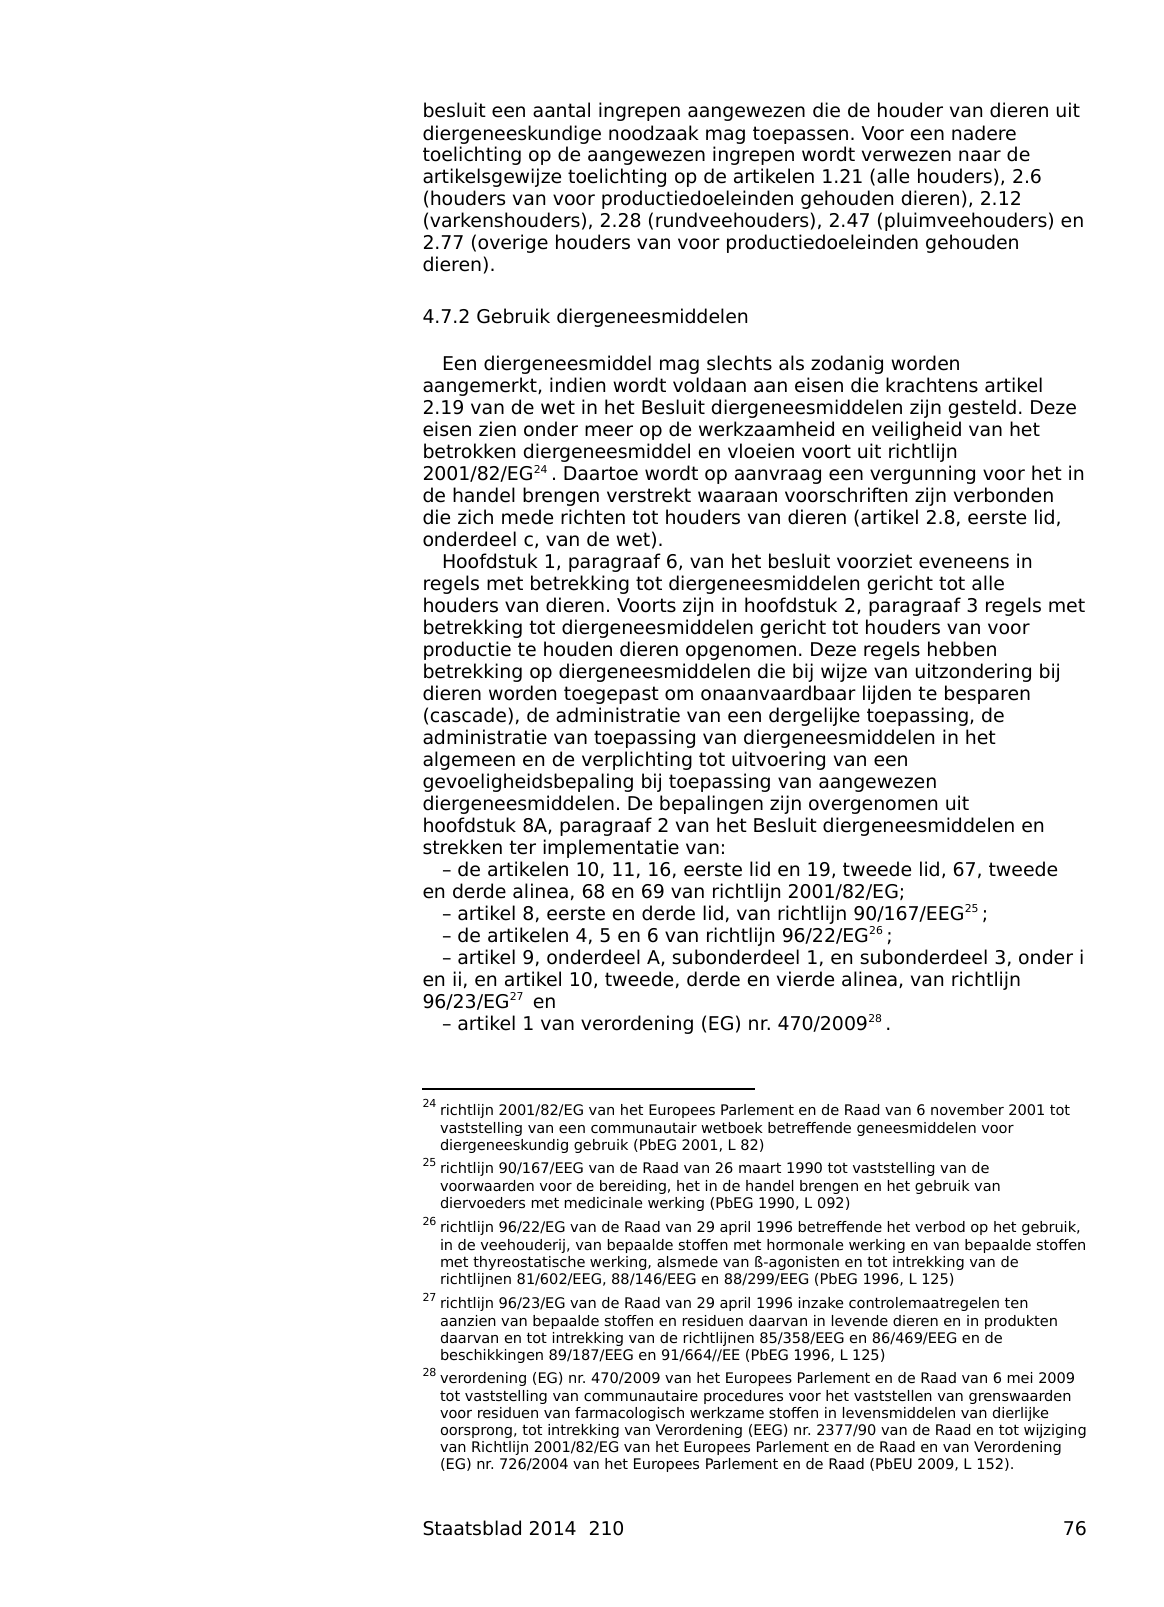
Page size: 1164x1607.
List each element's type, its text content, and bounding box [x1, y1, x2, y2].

subtitle 4.7.2 Gebruik diergeneesmiddelen [422, 306, 1087, 328]
text – artikel 8, eerste en derde lid, van richtlijn 90/167/EEG; [422, 903, 1087, 925]
text – de artikelen 10, 11, 16, eerste lid en 19, tweede lid, 67, tweede en derde alinea, 68 en 69 van richtlijn 2001/82/EG; [422, 859, 1087, 903]
text – de artikelen 4, 5 en 6 van richtlijn 96/22/EG; [422, 925, 1087, 947]
text richtlijn 90/167/EEG van de Raad van 26 maart 1990 tot vaststelling van de voorwaarden voor de bereiding, het in de handel brengen en het gebruik van diervoeders met medicinale werking (PbEG 1990, L 092) [422, 1156, 1087, 1212]
text verordening (EG) nr. 470/2009 van het Europees Parlement en de Raad van 6 mei 2009 tot vaststelling van communautaire procedures voor het vaststellen van grenswaarden voor residuen van farmacologisch werkzame stoffen in levensmiddelen van dierlijke oorsprong, tot intrekking van Verordening (EEG) nr. 2377/90 van de Raad en tot wijziging van Richtlijn 2001/82/EG van het Europees Parlement en de Raad en van Verordening (EG) nr. 726/2004 van het Europees Parlement en de Raad (PbEU 2009, L 152). [422, 1366, 1087, 1473]
text – artikel 1 van verordening (EG) nr. 470/2009. [422, 1013, 1087, 1034]
text richtlijn 96/23/EG van de Raad van 29 april 1996 inzake controlemaatregelen ten aanzien van bepaalde stoffen en residuen daarvan in levende dieren en in produkten daarvan en tot intrekking van de richtlijnen 85/358/EEG en 86/469/EEG en de beschikkingen 89/187/EEG en 91/664//EE (PbEG 1996, L 125) [422, 1291, 1087, 1363]
text Hoofdstuk 1, paragraaf 6, van het besluit voorziet eveneens in regels met betrekking tot diergeneesmiddelen gericht tot alle houders van dieren. Voorts zijn in hoofdstuk 2, paragraaf 3 regels met betrekking tot diergeneesmiddelen gericht tot houders van voor productie te houden dieren opgenomen. Deze regels hebben betrekking op diergeneesmiddelen die bij wijze van uitzondering bij dieren worden toegepast om onaanvaardbaar lijden te besparen (cascade), de administratie van een dergelijke toepassing, de administratie van toepassing van diergeneesmiddelen in het algemeen en de verplichting tot uitvoering van een gevoeligheidsbepaling bij toepassing van aangewezen diergeneesmiddelen. De bepalingen zijn overgenomen uit hoofdstuk 8A, paragraaf 2 van het Besluit diergeneesmiddelen en strekken ter implementatie van: [422, 551, 1087, 859]
text Een diergeneesmiddel mag slechts als zodanig worden aangemerkt, indien wordt voldaan aan eisen die krachtens artikel 2.19 van de wet in het Besluit diergeneesmiddelen zijn gesteld. Deze eisen zien onder meer op de werkzaamheid en veiligheid van het betrokken diergeneesmiddel en vloeien voort uit richtlijn 2001/82/EG. Daartoe wordt op aanvraag een vergunning voor het in de handel brengen verstrekt waaraan voorschriften zijn verbonden die zich mede richten tot houders van dieren (artikel 2.8, eerste lid, onderdeel c, van de wet). [422, 353, 1087, 551]
text richtlijn 96/22/EG van de Raad van 29 april 1996 betreffende het verbod op het gebruik, in de veehouderij, van bepaalde stoffen met hormonale werking en van bepaalde stoffen met thyreostatische werking, alsmede van ß-agonisten en tot intrekking van de richtlijnen 81/602/EEG, 88/146/EEG en 88/299/EEG (PbEG 1996, L 125) [422, 1215, 1087, 1288]
text – artikel 9, onderdeel A, subonderdeel 1, en subonderdeel 3, onder i en ii, en artikel 10, tweede, derde en vierde alinea, van richtlijn 96/23/EG en [422, 947, 1087, 1013]
text besluit een aantal ingrepen aangewezen die de houder van dieren uit diergeneeskundige noodzaak mag toepassen. Voor een nadere toelichting op de aangewezen ingrepen wordt verwezen naar de artikelsgewijze toelichting op de artikelen 1.21 (alle houders), 2.6 (houders van voor productiedoeleinden gehouden dieren), 2.12 (varkenshouders), 2.28 (rundveehouders), 2.47 (pluimveehouders) en 2.77 (overige houders van voor productiedoeleinden gehouden dieren). [422, 100, 1087, 276]
text richtlijn 2001/82/EG van het Europees Parlement en de Raad van 6 november 2001 tot vaststelling van een communautair wetboek betreffende geneesmiddelen voor diergeneeskundig gebruik (PbEG 2001, L 82) [422, 1098, 1087, 1153]
